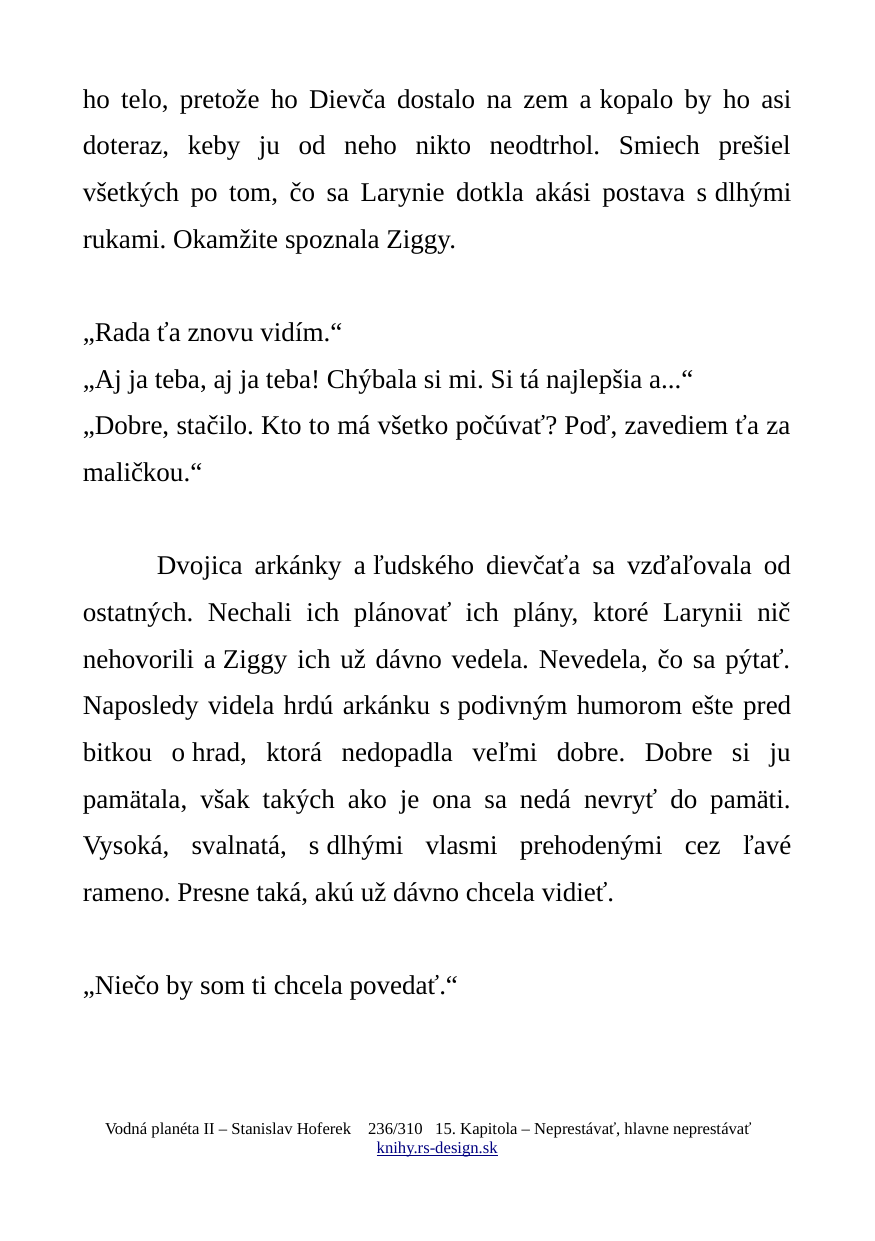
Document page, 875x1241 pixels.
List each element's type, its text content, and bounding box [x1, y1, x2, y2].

text „Aj ja teba, aj ja teba! Chýbala si mi. Si tá najlepšia a...“ [83, 363, 791, 394]
text „Niečo by som ti chcela povedať.“ [83, 969, 791, 1001]
text „Dobre, stačilo. Kto to má všetko počúvať? Poď, zavediem ťa za maličkou.“ [83, 409, 791, 487]
text „Rada ťa znovu vidím.“ [83, 316, 791, 347]
text ho telo, pretože ho Dievča dostalo na zem a kopalo by ho asi doteraz, keby ju od neho nikto neodtrhol. Smiech prešiel všetkých po tom, čo sa Larynie dotkla akási postava s dlhými rukami. Okamžite spoznala Ziggy. [83, 83, 791, 254]
text Dvojica arkánky a ľudského dievčaťa sa vzďaľovala od ostatných. Nechali ich plánovať ich plány, ktoré Larynii nič nehovorili a Ziggy ich už dávno vedela. Nevedela, čo sa pýtať. Naposledy videla hrdú arkánku s podivným humorom ešte pred bitkou o hrad, ktorá nedopadla veľmi dobre. Dobre si ju pamätala, však takých ako je ona sa nedá nevryť do pamäti. Vysoká, svalnatá, s dlhými vlasmi prehodenými cez ľavé rameno. Presne taká, akú už dávno chcela vidieť. [83, 549, 791, 907]
